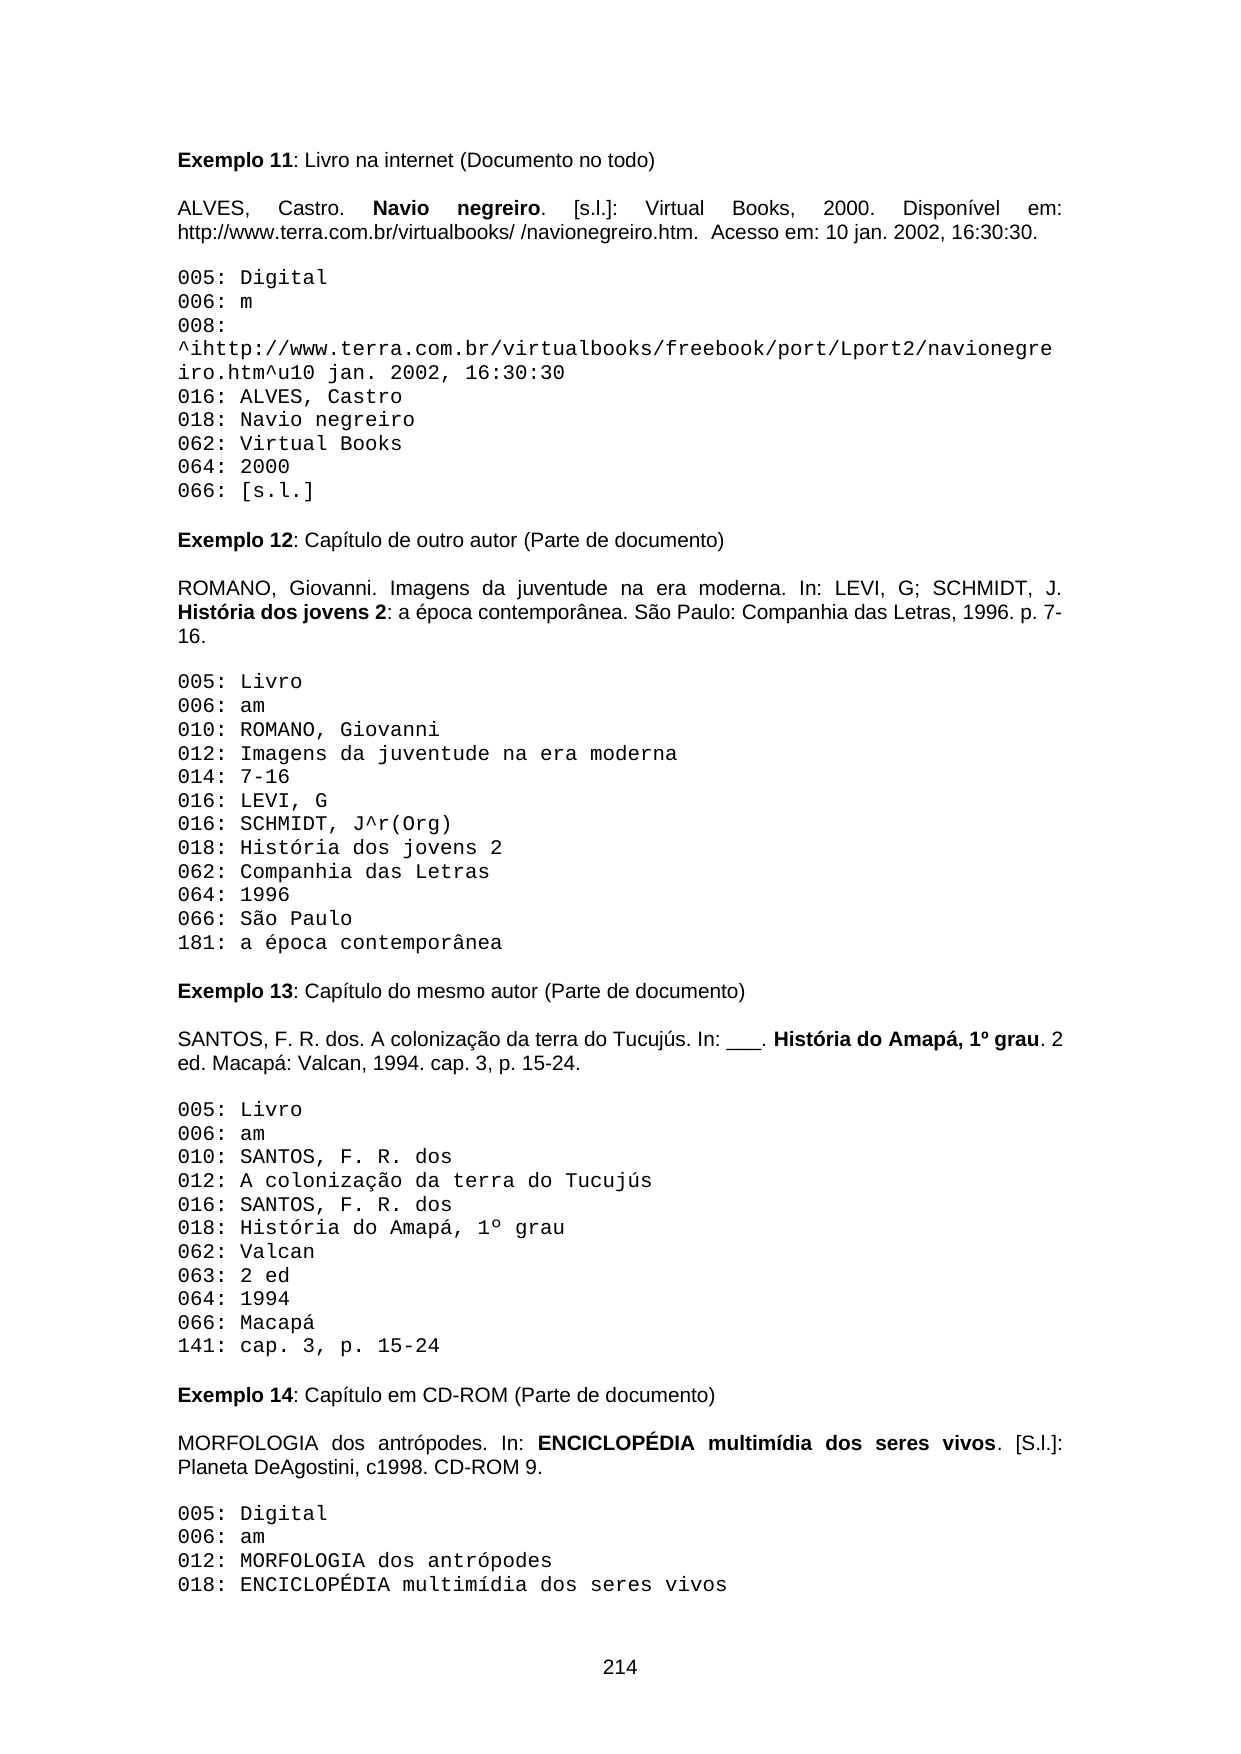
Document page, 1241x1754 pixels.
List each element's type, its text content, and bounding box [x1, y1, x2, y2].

text 062: Virtual Books [177, 433, 1063, 457]
text 016: SCHMIDT, J^r(Org) [177, 813, 1063, 837]
text 018: ENCICLOPÉDIA multimídia dos seres vivos [177, 1574, 1063, 1597]
text 062: Companhia das Letras [177, 861, 1063, 884]
text 012: Imagens da juventude na era moderna [177, 742, 1063, 766]
text 066: São Paulo [177, 908, 1063, 932]
text SANTOS, F. R. dos. A colonização da terra do Tucujús. In: ___. História do Amapá, 1º grau. 2 ed. Macapá: Valcan, 1994. cap. 3, p. 15-24. [177, 1027, 1063, 1075]
text 006: m [177, 291, 1063, 315]
text 014: 7-16 [177, 766, 1063, 790]
text 181: a época contemporânea [177, 932, 1063, 955]
text Exemplo 12: Capítulo de outro autor (Parte de documento) [177, 528, 1063, 552]
text ROMANO, Giovanni. Imagens da juventude na era moderna. In: LEVI, G; SCHMIDT, J. História dos jovens 2: a época contemporânea. São Paulo: Companhia das Letras, 1996. p. 7-16. [177, 576, 1063, 648]
text 016: SANTOS, F. R. dos [177, 1194, 1063, 1217]
text 016: ALVES, Castro [177, 386, 1063, 409]
text 010: SANTOS, F. R. dos [177, 1146, 1063, 1170]
text 006: am [177, 695, 1063, 719]
text 066: Macapá [177, 1312, 1063, 1336]
text 005: Livro [177, 1099, 1063, 1123]
text Exemplo 13: Capítulo do mesmo autor (Parte de documento) [177, 979, 1063, 1003]
text 006: am [177, 1527, 1063, 1550]
text 006: am [177, 1123, 1063, 1146]
text 018: História do Amapá, 1º grau [177, 1217, 1063, 1241]
text 016: LEVI, G [177, 790, 1063, 813]
text Exemplo 14: Capítulo em CD-ROM (Parte de documento) [177, 1383, 1063, 1407]
text 012: A colonização da terra do Tucujús [177, 1170, 1063, 1194]
text 063: 2 ed [177, 1264, 1063, 1288]
text 005: Digital [177, 1503, 1063, 1527]
text 018: História dos jovens 2 [177, 837, 1063, 861]
text 018: Navio negreiro [177, 409, 1063, 433]
text 064: 2000 [177, 457, 1063, 480]
text ALVES, Castro. Navio negreiro. [s.l.]: Virtual Books, 2000. Disponível em: http://www.terra.com.br/virtualbooks/ /navionegreiro.htm. Acesso em: 10 jan. 2002, 16:30:30. [177, 196, 1063, 243]
text 012: MORFOLOGIA dos antrópodes [177, 1550, 1063, 1574]
text MORFOLOGIA dos antrópodes. In: ENCICLOPÉDIA multimídia dos seres vivos. [S.l.]: Planeta DeAgostini, c1998. CD-ROM 9. [177, 1431, 1063, 1479]
text Exemplo 11: Livro na internet (Documento no todo) [177, 148, 1063, 172]
text 066: [s.l.] [177, 480, 1063, 504]
text 062: Valcan [177, 1241, 1063, 1264]
text 141: cap. 3, p. 15-24 [177, 1336, 1063, 1359]
text 010: ROMANO, Giovanni [177, 719, 1063, 742]
text 005: Digital [177, 267, 1063, 291]
text 008: ^ihttp://www.terra.com.br/virtualbooks/freebook/port/Lport2/navionegreiro.htm^u10 jan. 2002, 16:30:30 [177, 315, 1063, 386]
text 064: 1996 [177, 884, 1063, 908]
text 064: 1994 [177, 1288, 1063, 1312]
text 005: Livro [177, 672, 1063, 695]
